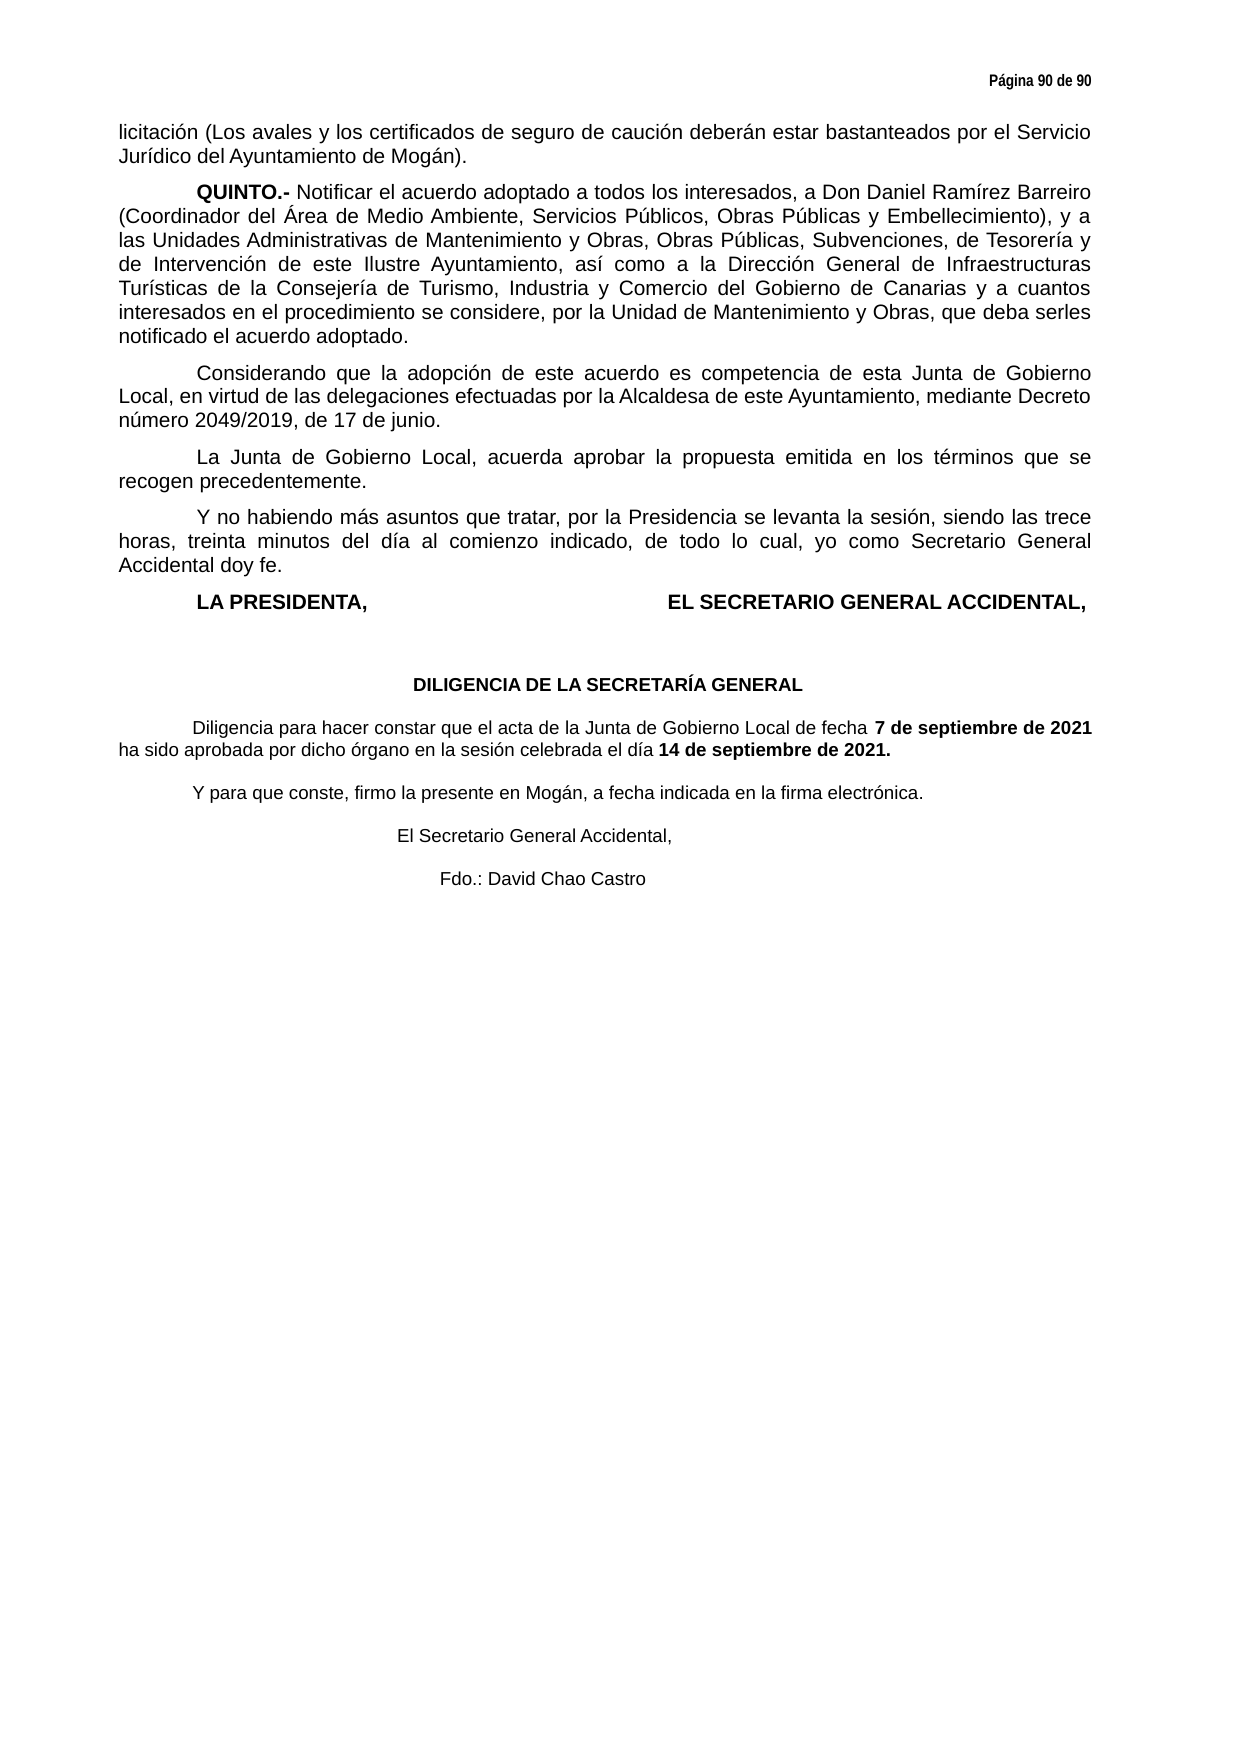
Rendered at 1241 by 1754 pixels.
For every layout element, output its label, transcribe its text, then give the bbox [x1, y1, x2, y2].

text Diligencia para hacer constar que el acta de la Junta de Gobierno Local de fecha 7 de septiembre de 2021 ha sido aprobada por dicho órgano en la sesión celebrada el día 14 de septiembre de 2021. [118, 717, 1092, 760]
text licitación (Los avales y los certificados de seguro de caución deberán estar bastanteados por el Servicio Jurídico del Ayuntamiento de Mogán). [118, 120, 1092, 168]
text QUINTO.- Notificar el acuerdo adoptado a todos los interesados, a Don Daniel Ramírez Barreiro (Coordinador del Área de Medio Ambiente, Servicios Públicos, Obras Públicas y Embellecimiento), y a las Unidades Administrativas de Mantenimiento y Obras, Obras Públicas, Subvenciones, de Tesorería y de Intervención de este Ilustre Ayuntamiento, así como a la Dirección General de Infraestructuras Turísticas de la Consejería de Turismo, Industria y Comercio del Gobierno de Canarias y a cuantos interesados en el procedimiento se considere, por la Unidad de Mantenimiento y Obras, que deba serles notificado el acuerdo adoptado. [118, 180, 1092, 348]
text La Junta de Gobierno Local, acuerda aprobar la propuesta emitida en los términos que se recogen precedentemente. [118, 445, 1092, 493]
text LA PRESIDENTA, EL SECRETARIO GENERAL ACCIDENTAL, [118, 589, 1092, 613]
text Y para que conste, firmo la presente en Mogán, a fecha indicada en la firma electrónica. [118, 782, 1092, 803]
text Y no habiendo más asuntos que tratar, por la Presidencia se levanta la sesión, siendo las trece horas, treinta minutos del día al comienzo indicado, de todo lo cual, yo como Secretario General Accidental doy fe. [118, 505, 1092, 577]
text DILIGENCIA DE LA SECRETARÍA GENERAL [118, 674, 1092, 695]
text Fdo.: David Chao Castro [118, 868, 1092, 889]
text El Secretario General Accidental, [118, 825, 1092, 846]
text Considerando que la adopción de este acuerdo es competencia de esta Junta de Gobierno Local, en virtud de las delegaciones efectuadas por la Alcaldesa de este Ayuntamiento, mediante Decreto número 2049/2019, de 17 de junio. [118, 360, 1092, 432]
